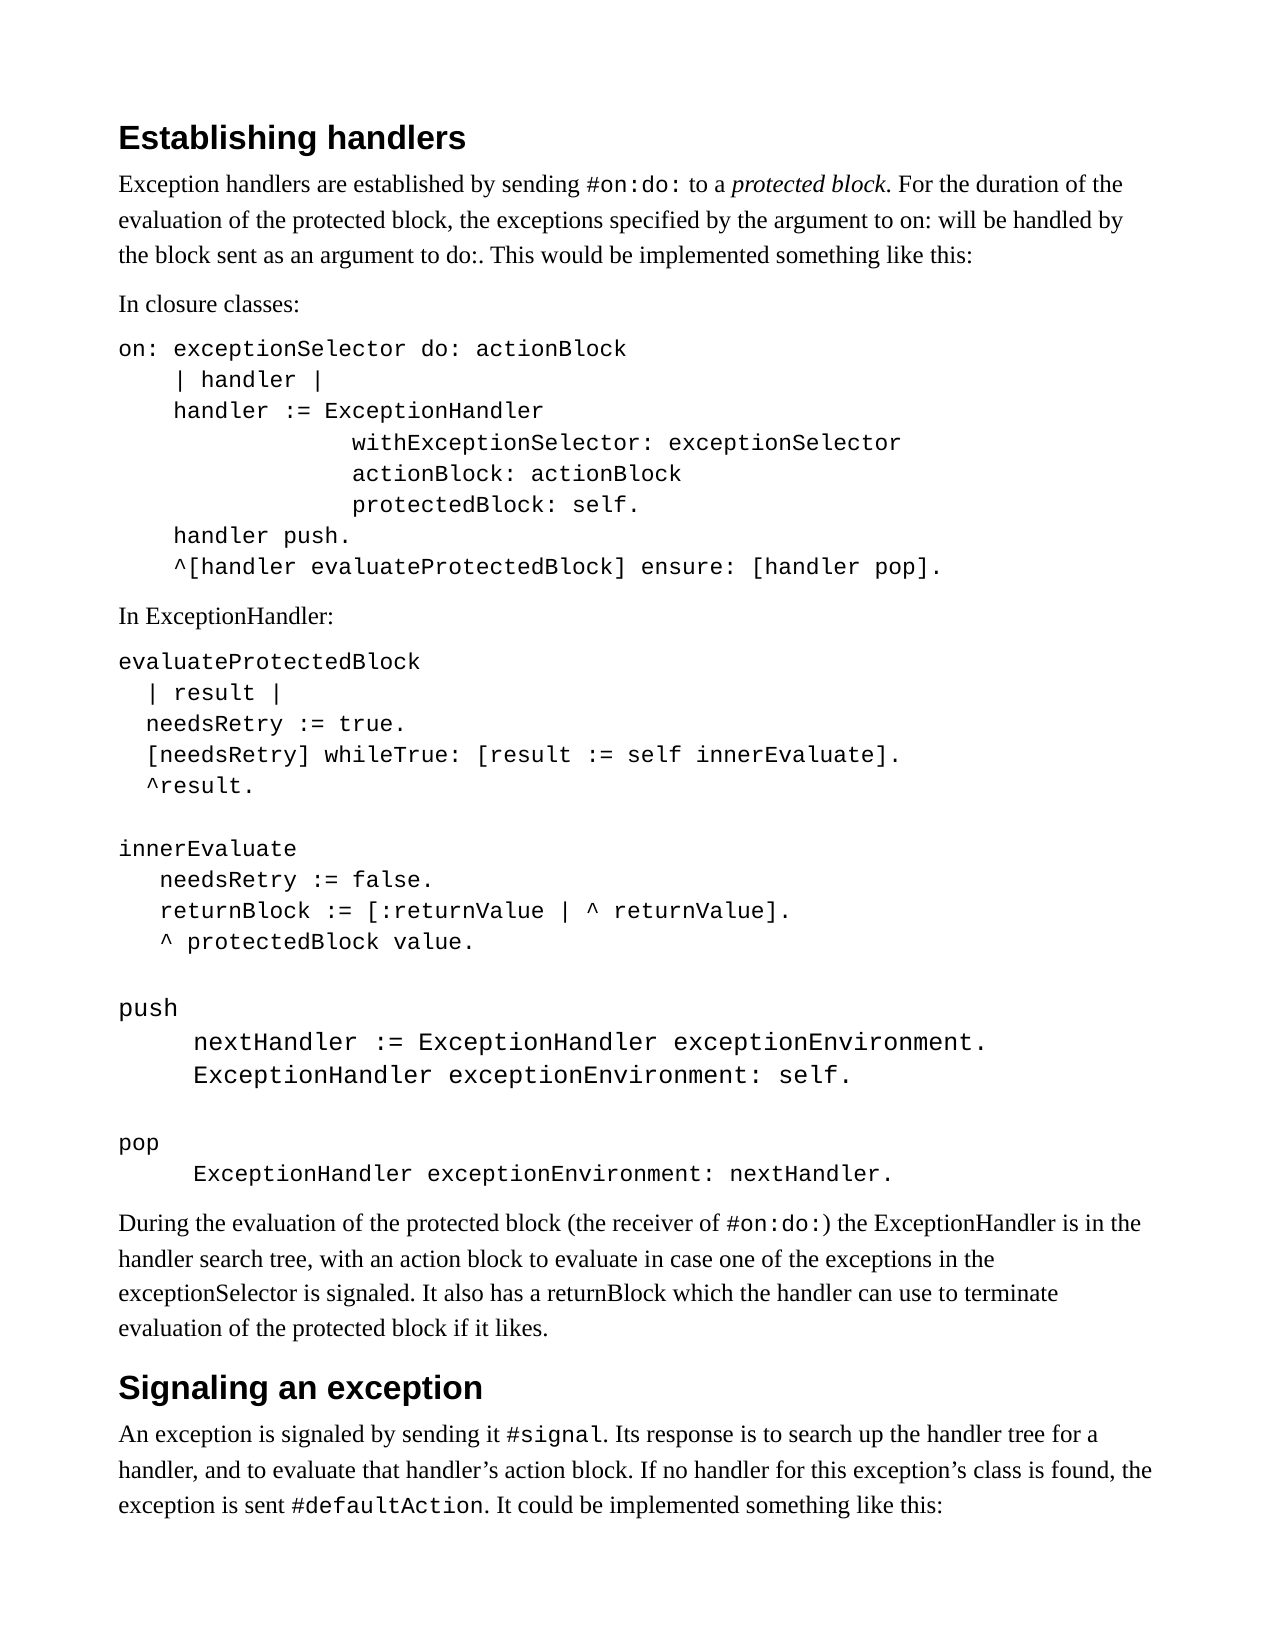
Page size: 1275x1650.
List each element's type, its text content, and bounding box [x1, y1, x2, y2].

text Exception handlers are established by sending #on:do: to a protected block. For the duration of the evaluation of the protected block, the exceptions specified by the argument to on: will be handled by the block sent as an argument to do:. This would be implemented something like this: [118, 169, 1157, 268]
text needsRetry := false. [118, 868, 1157, 894]
text pop [118, 1131, 1157, 1157]
text During the evaluation of the protected block (the receiver of #on:do:) the ExceptionHandler is in the handler search tree, with an action block to evaluate in case one of the exceptions in the exceptionSelector is signaled. It also has a returnBlock which the handler can use to terminate evaluation of the protected block if it likes. [118, 1208, 1157, 1342]
subtitle Signaling an exception [118, 1368, 1157, 1407]
text An exception is signaled by sending it #signal. Its response is to search up the handler tree for a handler, and to evaluate that handler’s action block. If no handler for this exception’s class is found, the exception is sent #defaultAction. It could be implemented something like this: [118, 1419, 1157, 1520]
text nextHandler := ExceptionHandler exceptionEnvironment. [118, 1029, 1157, 1057]
subtitle Establishing handlers [118, 118, 1157, 157]
text handler := ExceptionHandler [118, 400, 1157, 426]
text needsRetry := true. [118, 712, 1157, 738]
text | result | [118, 681, 1157, 707]
text In ExceptionHandler: [118, 601, 1157, 630]
text handler push. [118, 524, 1157, 550]
text [needsRetry] whileTrue: [result := self innerEvaluate]. [118, 743, 1157, 769]
text actionBlock: actionBlock [118, 462, 1157, 488]
text returnBlock := [:returnValue | ^ returnValue]. [118, 899, 1157, 925]
text ExceptionHandler exceptionEnvironment: nextHandler. [118, 1162, 1157, 1188]
text on: exceptionSelector do: actionBlock [118, 338, 1157, 364]
text withExceptionSelector: exceptionSelector [118, 431, 1157, 457]
text ExceptionHandler exceptionEnvironment: self. [118, 1063, 1157, 1091]
text evaluateProtectedBlock [118, 650, 1157, 676]
text innerEvaluate [118, 837, 1157, 863]
text | handler | [118, 369, 1157, 395]
text ^ protectedBlock value. [118, 930, 1157, 956]
text push [118, 995, 1157, 1023]
text ^[handler evaluateProtectedBlock] ensure: [handler pop]. [118, 555, 1157, 581]
text protectedBlock: self. [118, 493, 1157, 519]
text In closure classes: [118, 289, 1157, 317]
text ^result. [118, 774, 1157, 800]
